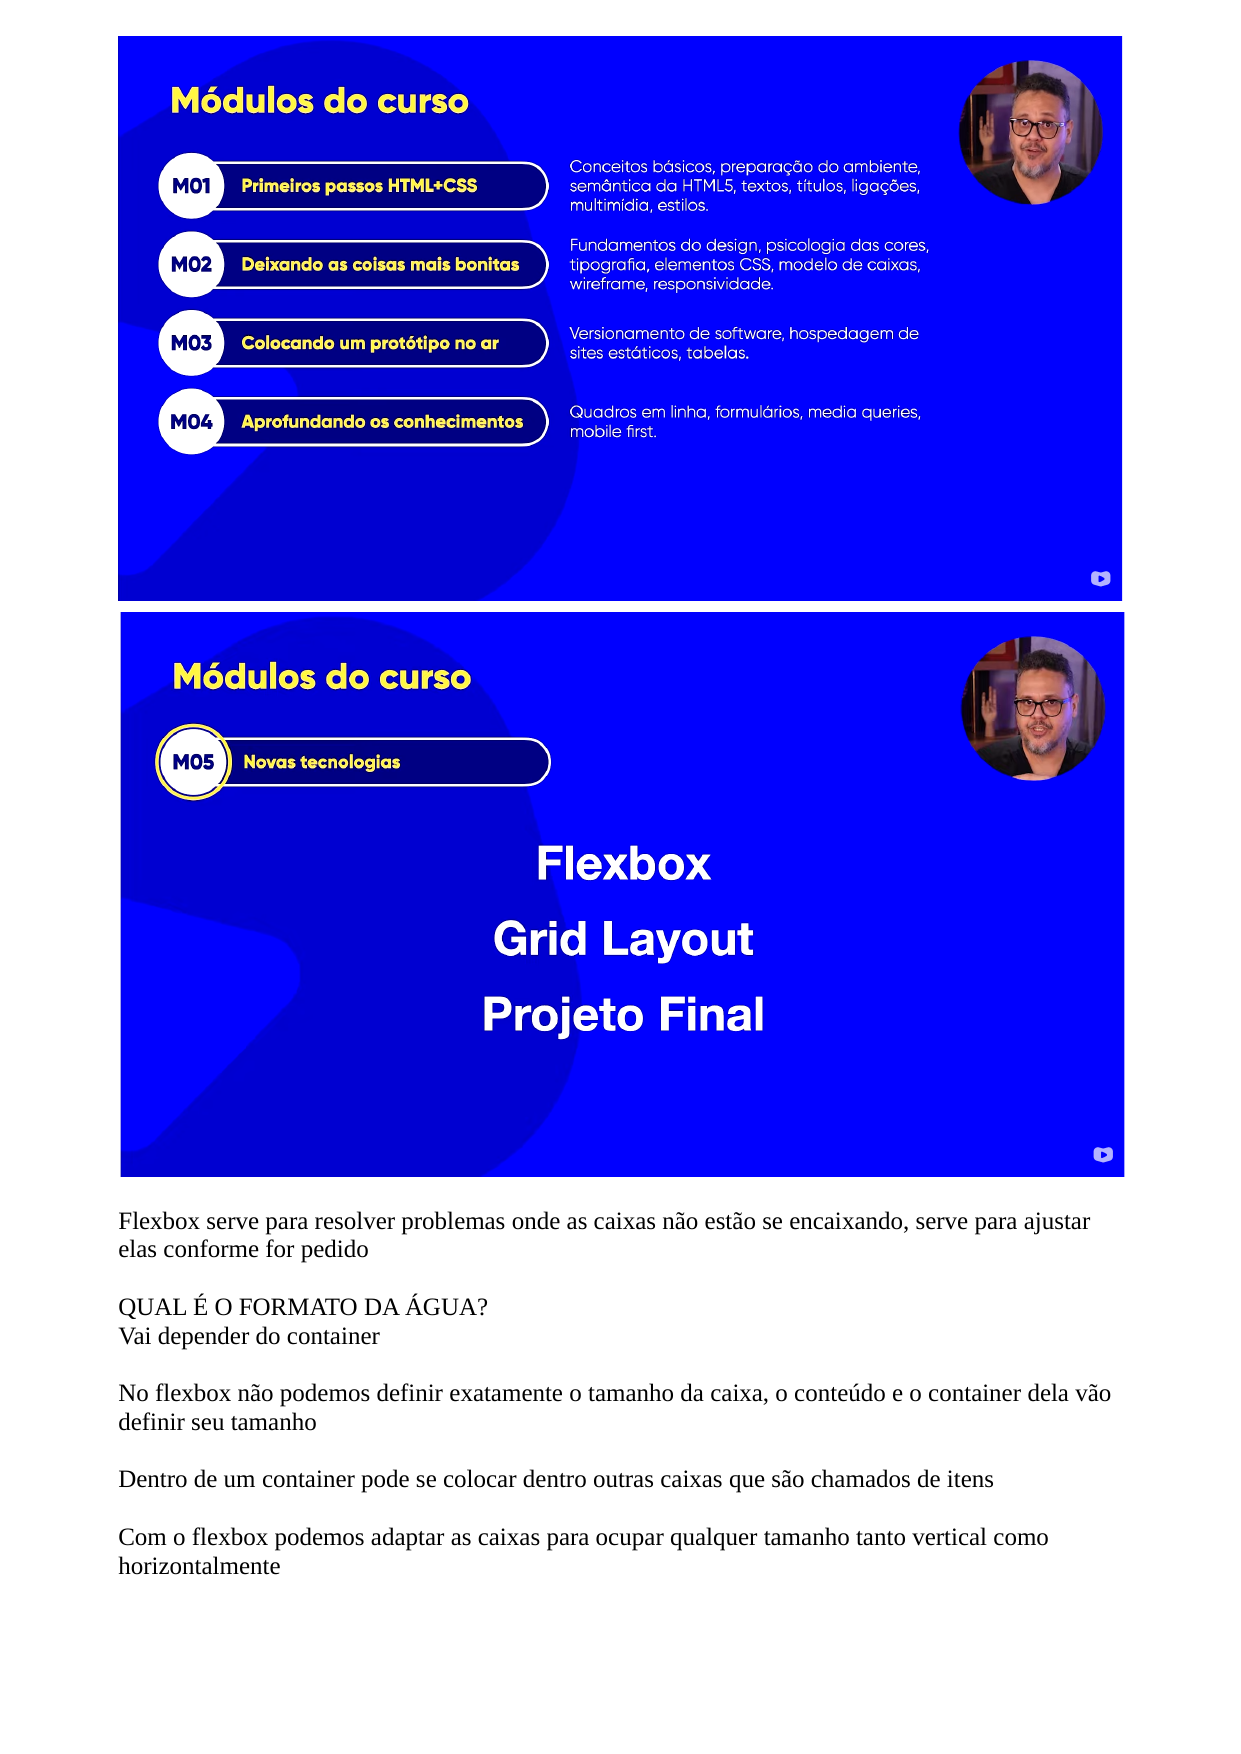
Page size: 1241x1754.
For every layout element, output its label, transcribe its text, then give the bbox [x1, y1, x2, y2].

text Vai depender do container [118, 1321, 1122, 1349]
text Dentro de um container pode se colocar dentro outras caixas que são chamados de itens [118, 1464, 1122, 1493]
picture [118, 36, 1123, 601]
text QUAL É O FORMATO DA ÁGUA? [118, 1292, 1122, 1321]
text Flexbox serve para resolver problemas onde as caixas não estão se encaixando, serve para ajustar elas conforme for pedido [118, 1206, 1122, 1263]
text No flexbox não podemos definir exatamente o tamanho da caixa, o conteúdo e o container dela vão definir seu tamanho [118, 1378, 1122, 1436]
picture [120, 612, 1125, 1177]
text Com o flexbox podemos adaptar as caixas para ocupar qualquer tamanho tanto vertical como horizontalmente [118, 1522, 1122, 1579]
